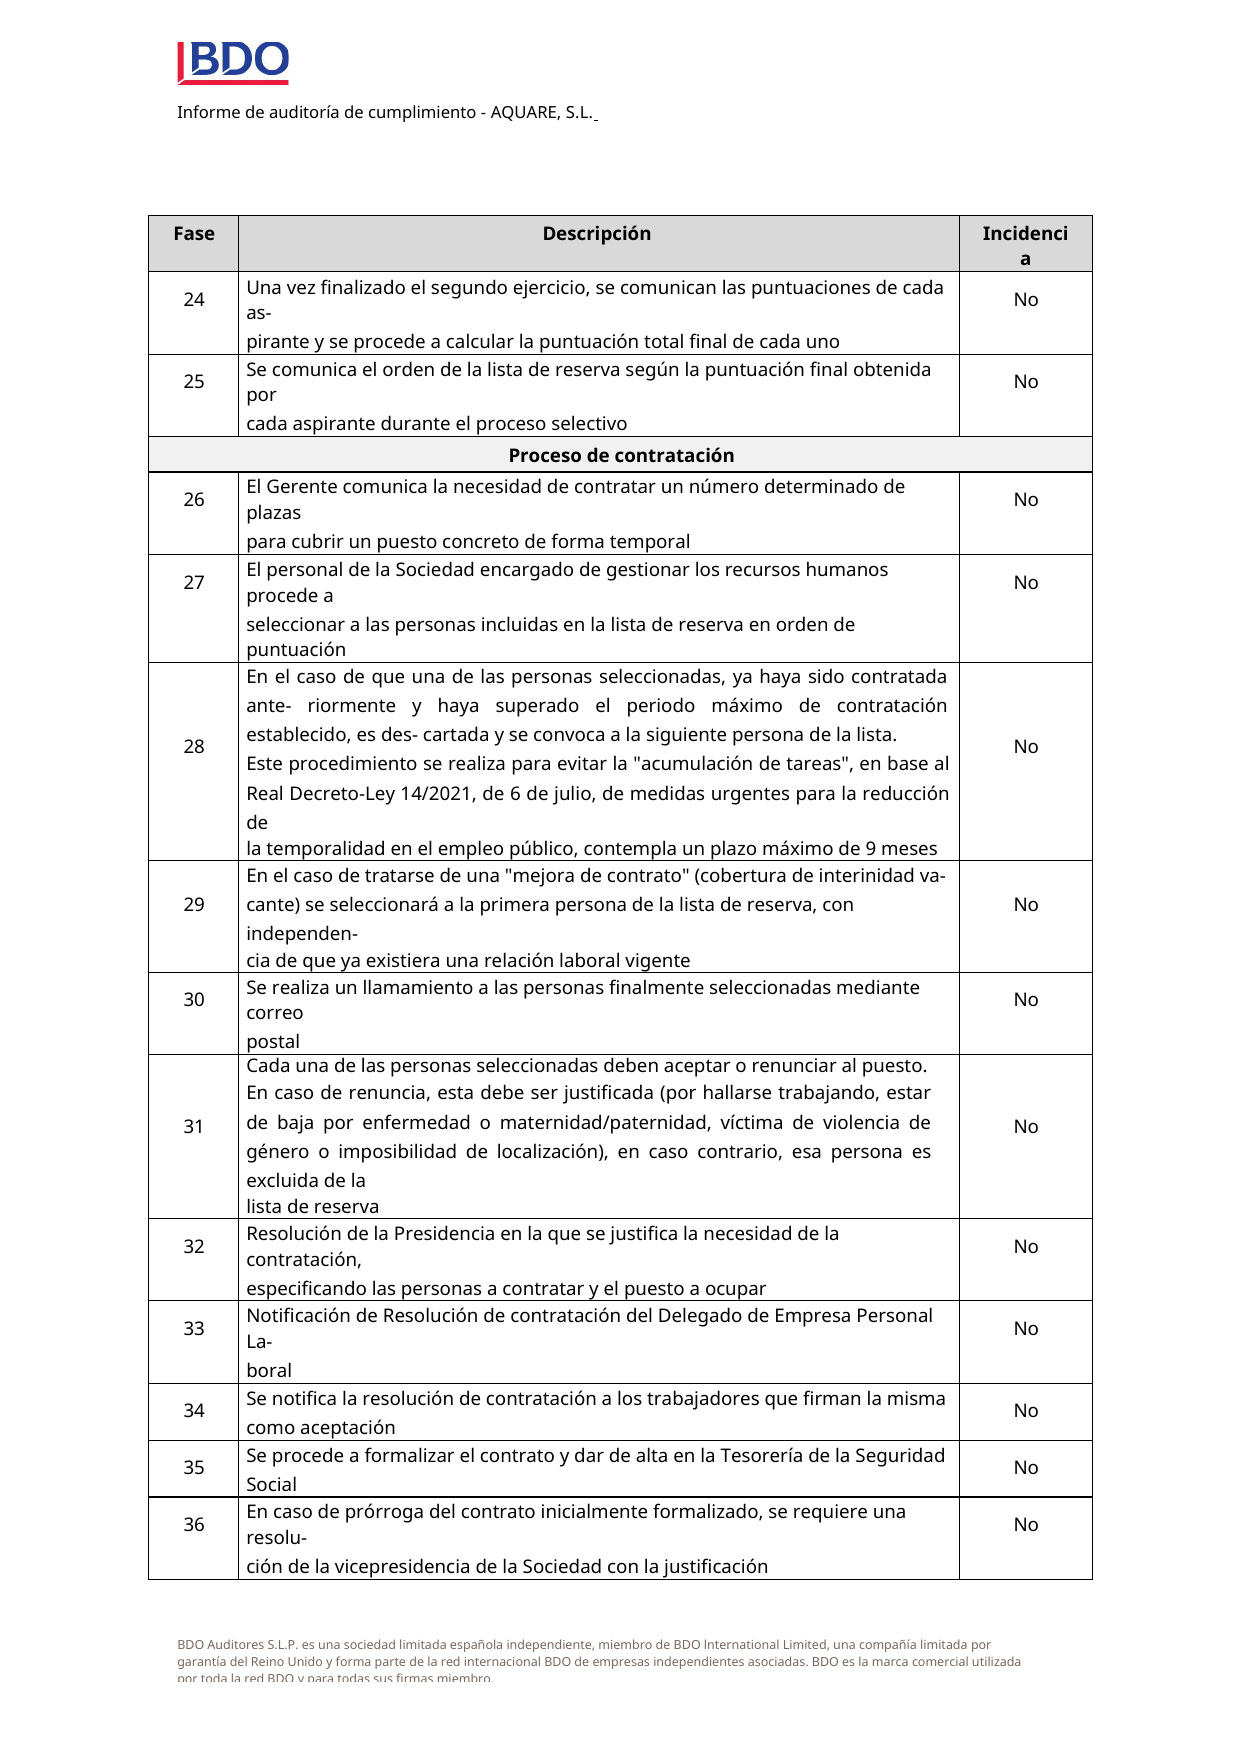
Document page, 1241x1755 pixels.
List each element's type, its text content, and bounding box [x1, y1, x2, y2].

table_cell Una vez finalizado el segundo ejercicio, se comunican las puntuaciones de cada as- pirante y se procede a calcular la puntuación total final de cada uno [239, 272, 959, 354]
table_cell 34 [149, 1384, 238, 1440]
table_cell No [960, 663, 1092, 860]
table_cell No [960, 272, 1092, 354]
table_header Descripción [239, 216, 959, 271]
table_cell En caso de prórroga del contrato inicialmente formalizado, se requiere una resolu- ción de la vicepresidencia de la Sociedad con la justificación [239, 1498, 959, 1579]
table_cell No [960, 1055, 1092, 1218]
table_cell El Gerente comunica la necesidad de contratar un número determinado de plazas para cubrir un puesto concreto de forma temporal [239, 473, 959, 554]
table_cell 31 [149, 1055, 238, 1218]
table_cell No [960, 1498, 1092, 1579]
table_cell No [960, 1301, 1092, 1383]
table_cell 35 [149, 1441, 238, 1496]
table_cell Notificación de Resolución de contratación del Delegado de Empresa Personal La- boral [239, 1301, 959, 1383]
table_header Fase [149, 216, 238, 271]
table_cell 32 [149, 1219, 238, 1300]
table_cell No [960, 861, 1092, 972]
table_cell 36 [149, 1498, 238, 1579]
table_cell Se notifica la resolución de contratación a los trabajadores que firman la misma como aceptación [239, 1384, 959, 1440]
table_cell En el caso de que una de las personas seleccionadas, ya haya sido contratada ante- riormente y haya superado el periodo máximo de contratación establecido, es des- cartada y se convoca a la siguiente persona de la lista. Este procedimiento se realiza para evitar la "acumulación de tareas", en base al Real Decreto-Ley 14/2021, de 6 de julio, de medidas urgentes para la reducción de la temporalidad en el empleo público, contempla un plazo máximo de 9 meses [239, 663, 959, 860]
table_cell En el caso de tratarse de una "mejora de contrato" (cobertura de interinidad va- cante) se seleccionará a la primera persona de la lista de reserva, con independen- cia de que ya existiera una relación laboral vigente [239, 861, 959, 972]
table_cell No [960, 1441, 1092, 1496]
table_cell Cada una de las personas seleccionadas deben aceptar o renunciar al puesto. En caso de renuncia, esta debe ser justificada (por hallarse trabajando, estar de baja por enfermedad o maternidad/paternidad, víctima de violencia de género o imposibilidad de localización), en caso contrario, esa persona es excluida de la lista de reserva [239, 1055, 959, 1218]
table_cell No [960, 473, 1092, 554]
table_cell Se procede a formalizar el contrato y dar de alta en la Tesorería de la Seguridad Social [239, 1441, 959, 1496]
table_cell 24 [149, 272, 238, 354]
table_cell 29 [149, 861, 238, 972]
table_cell 28 [149, 663, 238, 860]
table_cell No [960, 355, 1092, 436]
table_cell 27 [149, 555, 238, 662]
table_cell Se comunica el orden de la lista de reserva según la puntuación final obtenida por cada aspirante durante el proceso selectivo [239, 355, 959, 436]
table_cell 25 [149, 355, 238, 436]
table_cell Resolución de la Presidencia en la que se justifica la necesidad de la contratación, especificando las personas a contratar y el puesto a ocupar [239, 1219, 959, 1300]
table_cell El personal de la Sociedad encargado de gestionar los recursos humanos procede a seleccionar a las personas incluidas en la lista de reserva en orden de puntuación [239, 555, 959, 662]
table_cell 33 [149, 1301, 238, 1383]
table_cell No [960, 973, 1092, 1054]
table_cell 30 [149, 973, 238, 1054]
table_header Incidencia [960, 216, 1092, 271]
table_cell Proceso de contratación [149, 437, 1092, 471]
table_cell 26 [149, 473, 238, 554]
table_cell No [960, 1384, 1092, 1440]
table_cell No [960, 555, 1092, 662]
table_cell Se realiza un llamamiento a las personas finalmente seleccionadas mediante correo postal [239, 973, 959, 1054]
table_cell No [960, 1219, 1092, 1300]
